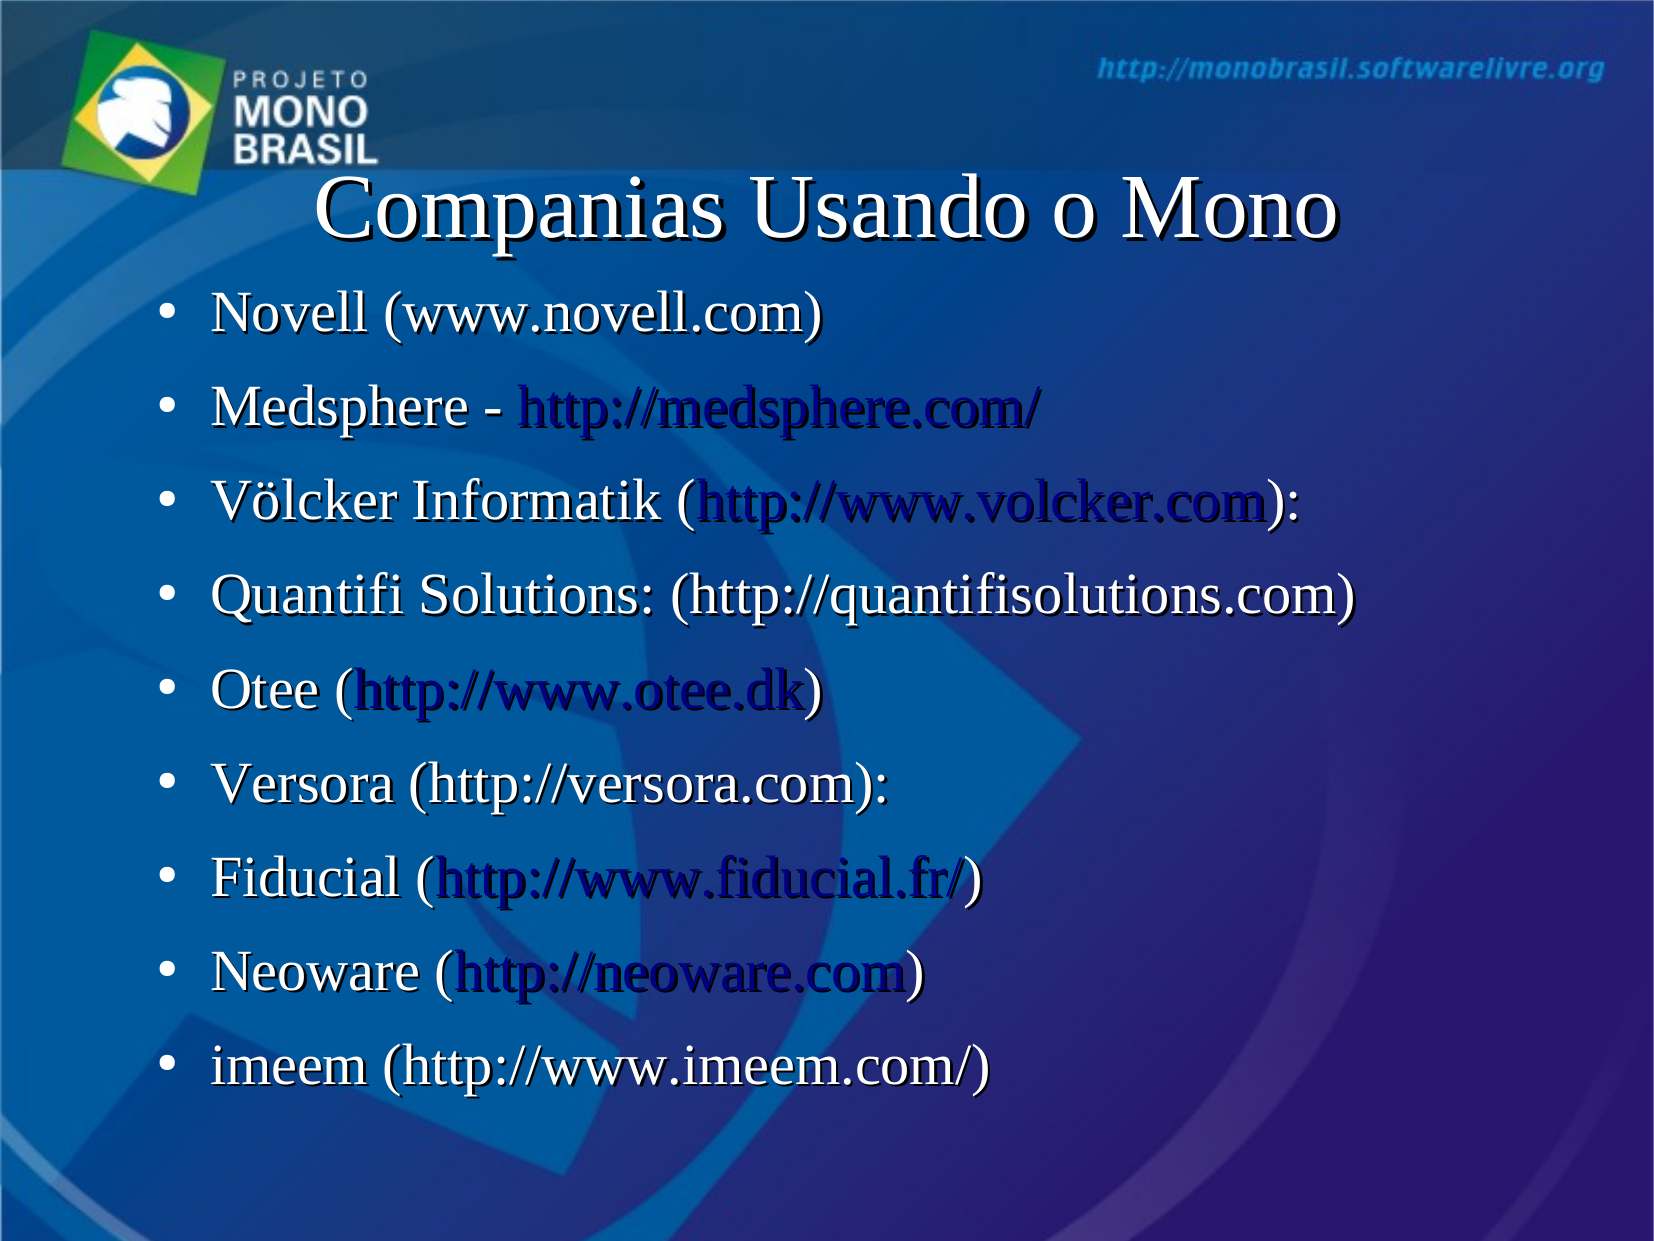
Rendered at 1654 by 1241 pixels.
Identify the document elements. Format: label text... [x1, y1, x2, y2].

list Novell (www.novell.com) Medsphere - http://medsphere.com/ Völcker Informatik (http://www.volcker.com): Quantifi Solutions: (http://quantifisolutions.com) Otee (http://www.otee.dk) Versora (http://versora.com): Fiducial (http://www.fiducial.fr/) Neoware (http://neoware.com) imeem (http://www.imeem.com/) [121, 279, 1534, 1151]
title Companias Usando o Mono [121, 102, 1534, 279]
picture [0, 0, 1654, 1241]
